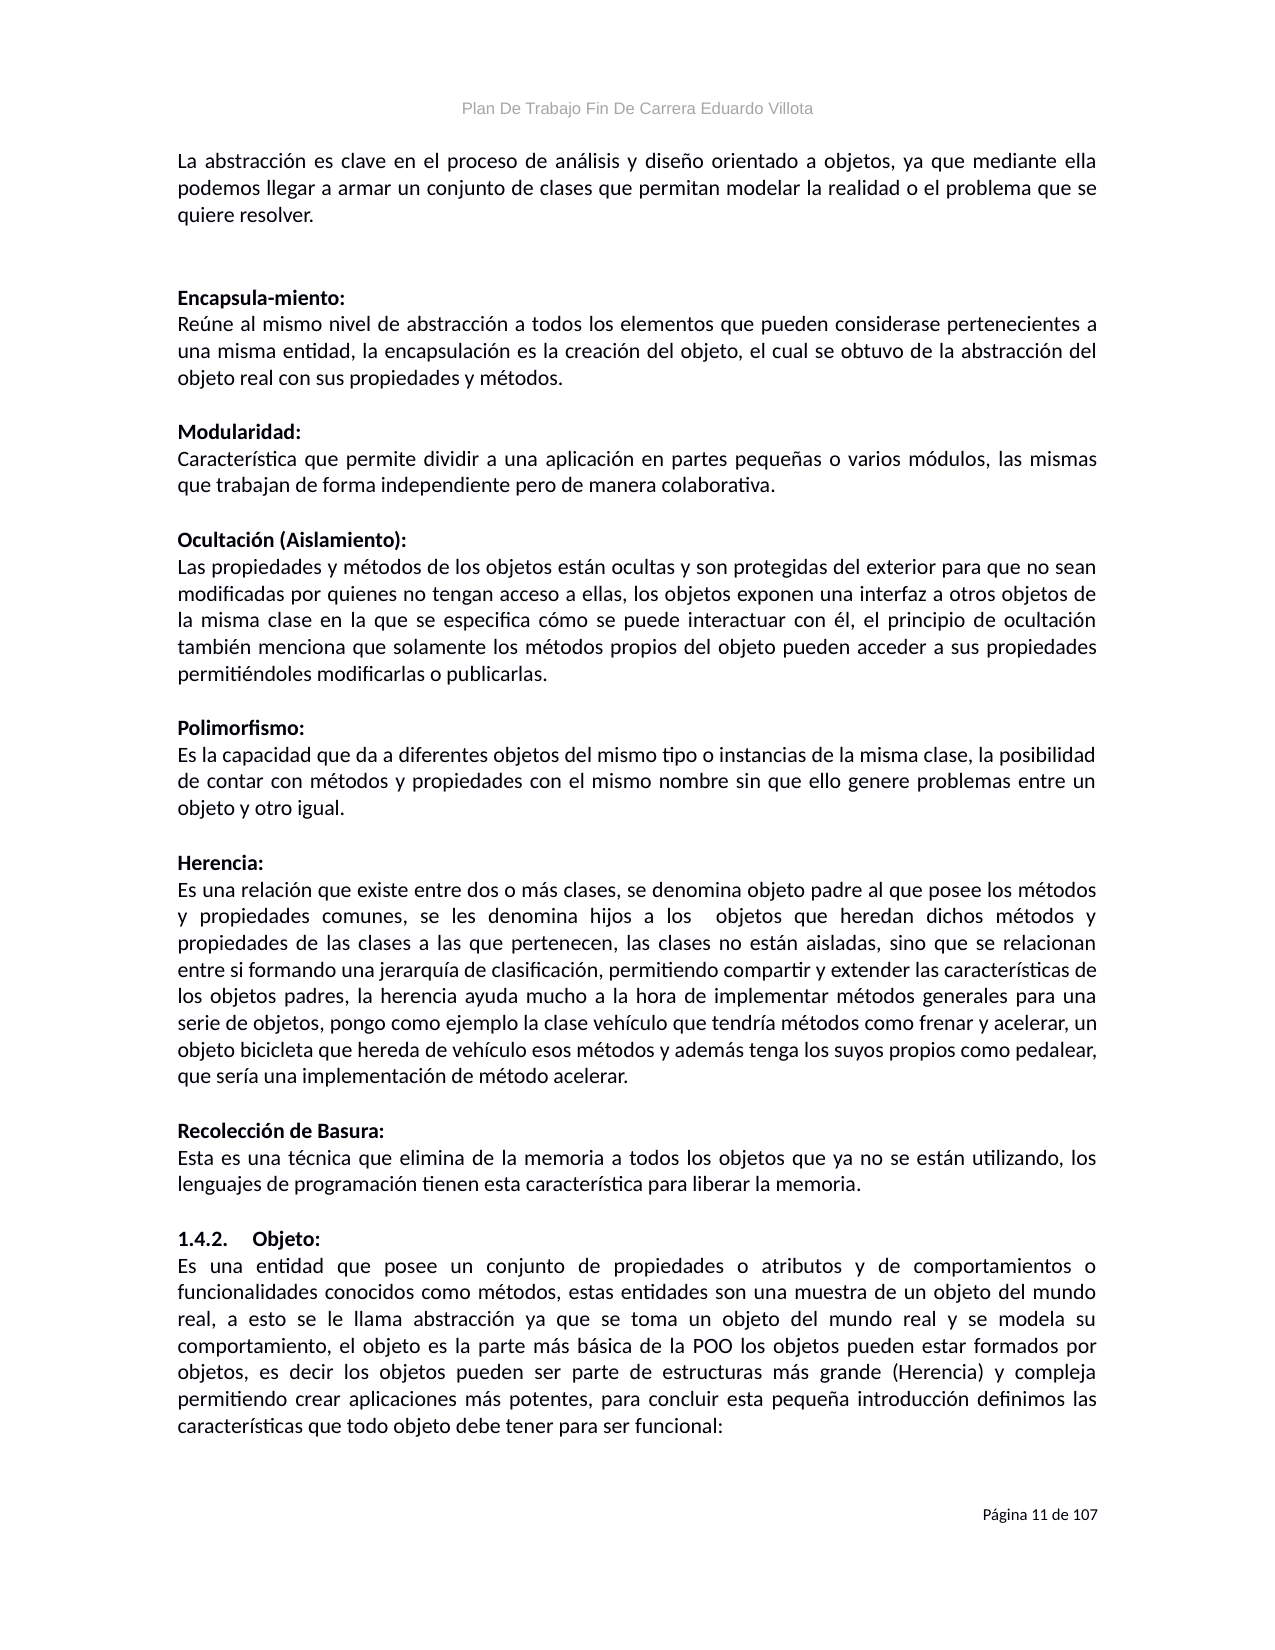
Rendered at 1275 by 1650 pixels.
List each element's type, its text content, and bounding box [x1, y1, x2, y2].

text Encapsula-miento: [177, 284, 1098, 310]
text Las propiedades y métodos de los objetos están ocultas y son protegidas del exterior para que no sean modificadas por quienes no tengan acceso a ellas, los objetos exponen una interfaz a otros objetos de la misma clase en la que se especifica cómo se puede interactuar con él, el principio de ocultación también menciona que solamente los métodos propios del objeto pueden acceder a sus propiedades permitiéndoles modificarlas o publicarlas. [177, 553, 1098, 686]
text La abstracción es clave en el proceso de análisis y diseño orientado a objetos, ya que mediante ella podemos llegar a armar un conjunto de clases que permitan modelar la realidad o el problema que se quiere resolver. [177, 148, 1098, 228]
text Es una entidad que posee un conjunto de propiedades o atributos y de comportamientos o funcionalidades conocidos como métodos, estas entidades son una muestra de un objeto del mundo real, a esto se le llama abstracción ya que se toma un objeto del mundo real y se modela su comportamiento, el objeto es la parte más básica de la POO los objetos pueden estar formados por objetos, es decir los objetos pueden ser parte de estructuras más grande (Herencia) y compleja permitiendo crear aplicaciones más potentes, para concluir esta pequeña introducción definimos las características que todo objeto debe tener para ser funcional: [177, 1252, 1098, 1438]
text Reúne al mismo nivel de abstracción a todos los elementos que pueden considerase pertenecientes a una misma entidad, la encapsulación es la creación del objeto, el cual se obtuvo de la abstracción del objeto real con sus propiedades y métodos. [177, 310, 1098, 390]
text Es la capacidad que da a diferentes objetos del mismo tipo o instancias de la misma clase, la posibilidad de contar con métodos y propiedades con el mismo nombre sin que ello genere problemas entre un objeto y otro igual. [177, 741, 1098, 821]
text Característica que permite dividir a una aplicación en partes pequeñas o varios módulos, las mismas que trabajan de forma independiente pero de manera colaborativa. [177, 445, 1098, 498]
text Es una relación que existe entre dos o más clases, se denomina objeto padre al que posee los métodos y propiedades comunes, se les denomina hijos a los objetos que heredan dichos métodos y propiedades de las clases a las que pertenecen, las clases no están aisladas, sino que se relacionan entre si formando una jerarquía de clasificación, permitiendo compartir y extender las características de los objetos padres, la herencia ayuda mucho a la hora de implementar métodos generales para una serie de objetos, pongo como ejemplo la clase vehículo que tendría métodos como frenar y acelerar, un objeto bicicleta que hereda de vehículo esos métodos y además tenga los suyos propios como pedalear, que sería una implementación de método acelerar. [177, 876, 1098, 1089]
text Herencia: [177, 849, 1098, 876]
text Esta es una técnica que elimina de la memoria a todos los objetos que ya no se están utilizando, los lenguajes de programación tienen esta característica para liberar la memoria. [177, 1144, 1098, 1197]
text Polimorfismo: [177, 714, 1098, 741]
text Modularidad: [177, 418, 1098, 445]
text 1.4.2. Objeto: [177, 1225, 1098, 1252]
text Recolección de Basura: [177, 1117, 1098, 1144]
text Ocultación (Aislamiento): [177, 526, 1098, 553]
